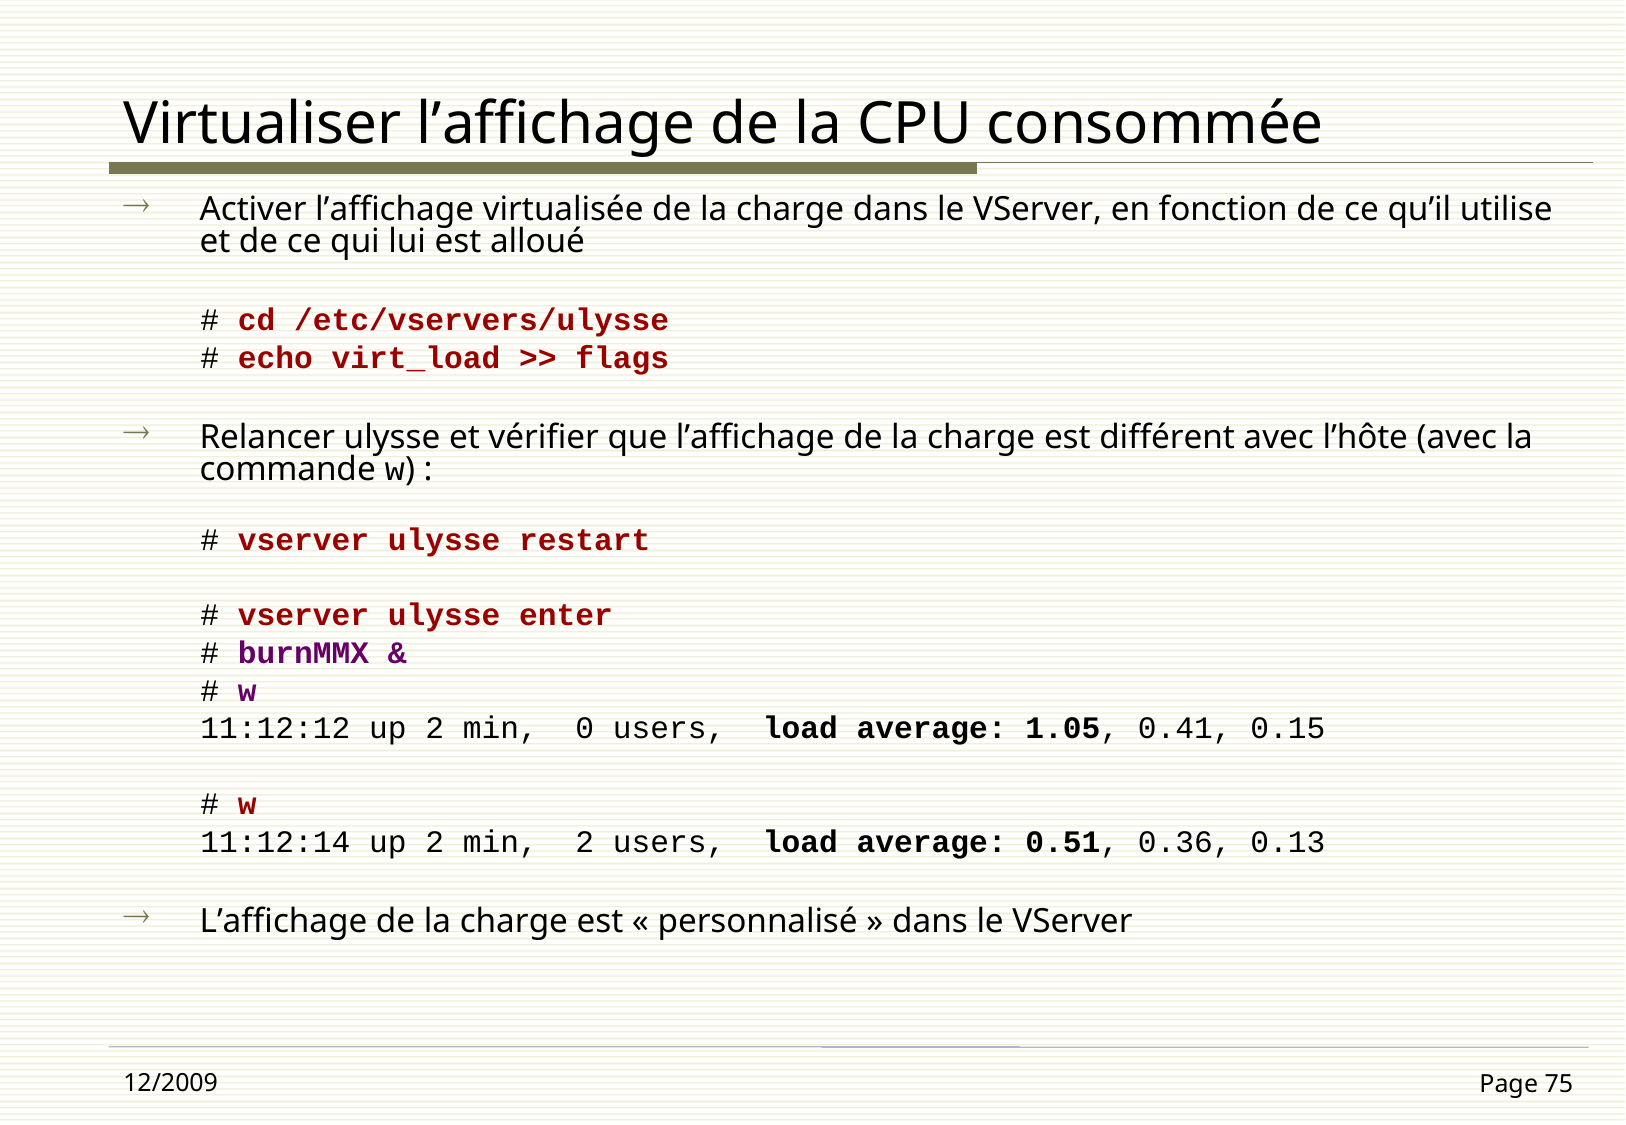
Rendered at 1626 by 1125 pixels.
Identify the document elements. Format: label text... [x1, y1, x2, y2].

list Activer l’affichage virtualisée de la charge dans le VServer, en fonction de ce qu’il utilise et de ce qui lui est alloué # cd /etc/vservers/ulysse # echo virt_load >> flags Relancer ulysse et vérifier que l’affichage de la charge est différent avec l’hôte (avec la commande w) : # vserver ulysse restart # vserver ulysse enter # burnMMX & # w 11:12:12 up 2 min, 0 users, load average: 1.05, 0.41, 0.15 # w 11:12:14 up 2 min, 2 users, load average: 0.51, 0.36, 0.13 L’affichage de la charge est « personnalisé » dans le VServer [108, 187, 1595, 1035]
title Virtualiser l’affichage de la CPU consommée [108, 12, 1596, 163]
picture [0, 0, 1626, 1125]
